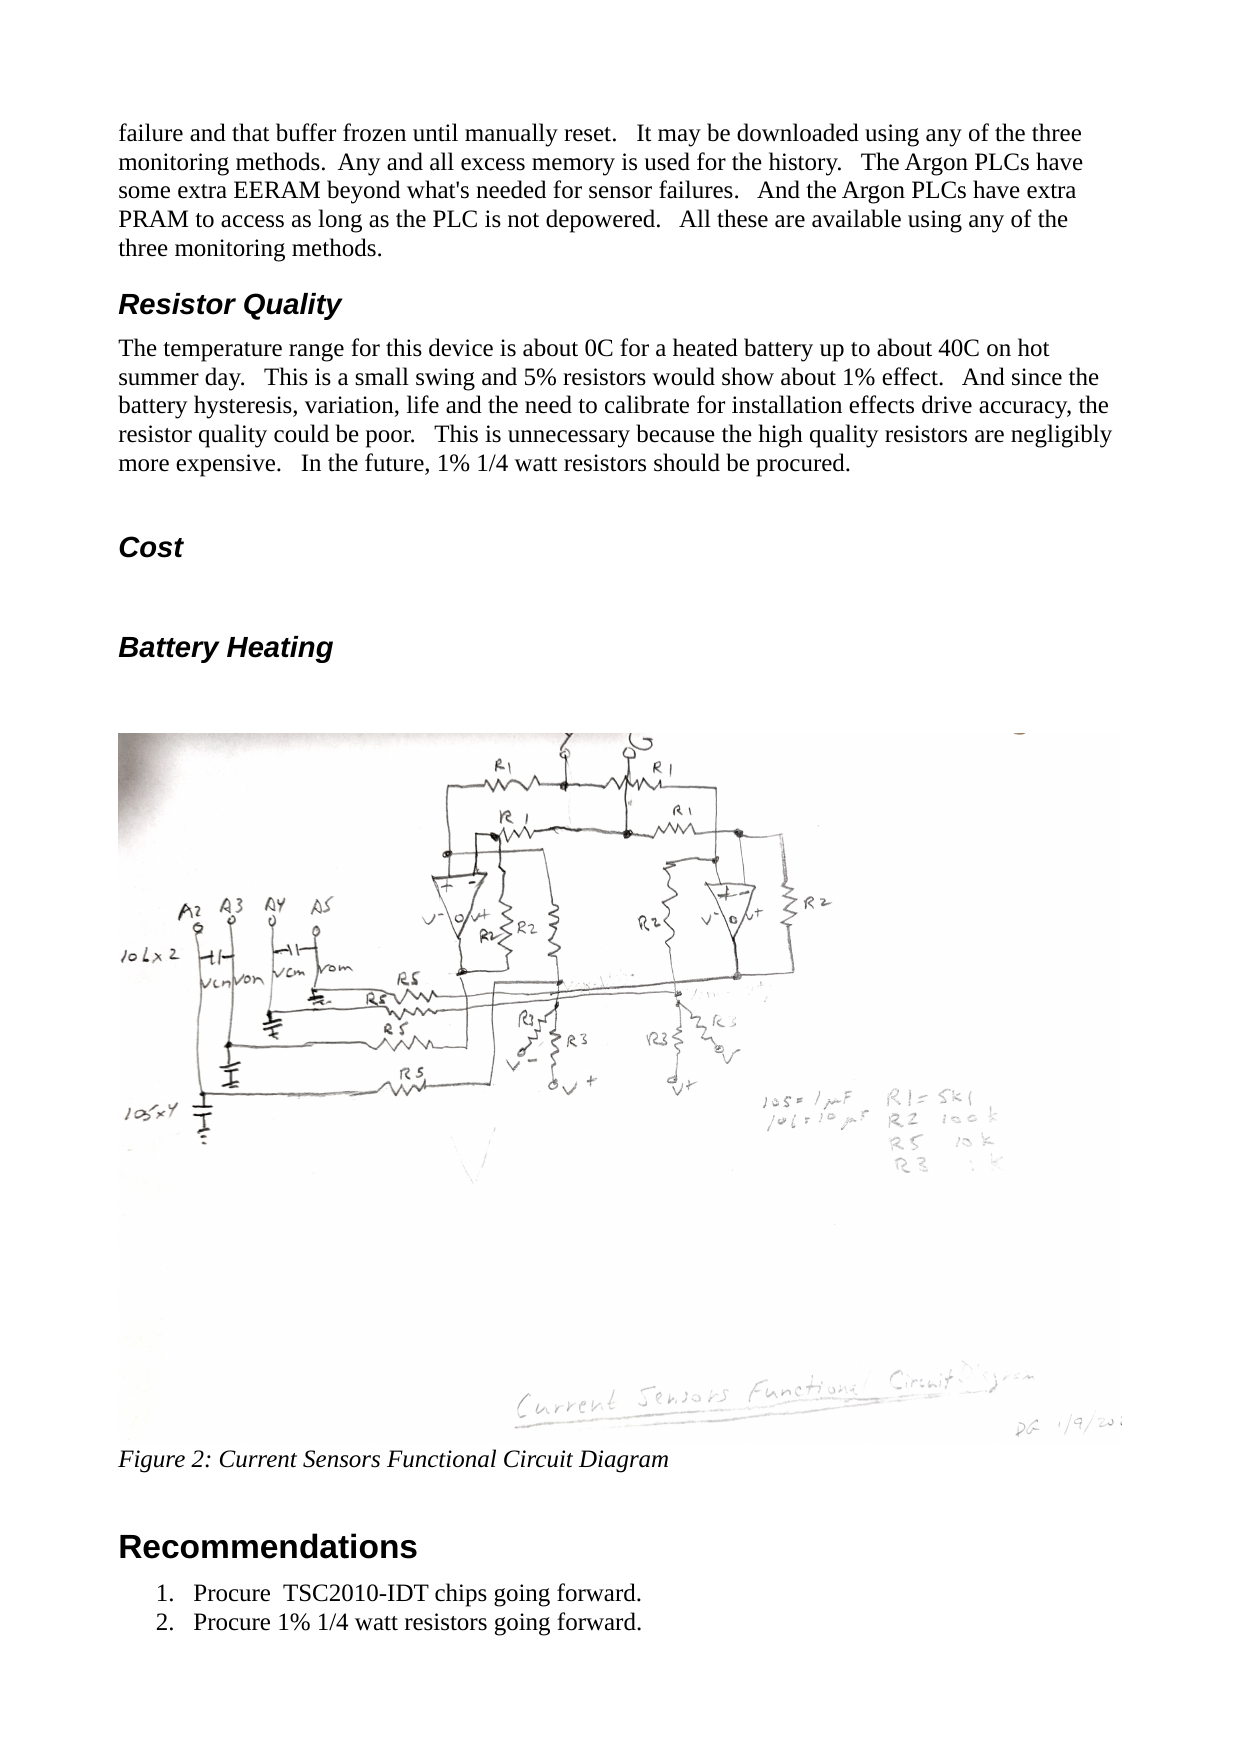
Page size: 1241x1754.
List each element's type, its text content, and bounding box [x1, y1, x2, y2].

subtitle Cost [118, 530, 1122, 564]
text failure and that buffer frozen until manually reset. It may be downloaded using any of the three monitoring methods. Any and all excess memory is used for the history. The Argon PLCs have some extra EERAM beyond what's needed for sensor failures. And the Argon PLCs have extra PRAM to access as long as the PLC is not depowered. All these are available using any of the three monitoring methods. [118, 118, 1122, 262]
subtitle Battery Heating [118, 630, 1122, 664]
subtitle Recommendations [118, 1527, 1122, 1566]
text Figure 2: Current Sensors Functional Circuit Diagram [118, 1445, 1122, 1473]
picture [118, 733, 1122, 1445]
subtitle Resistor Quality [118, 287, 1122, 320]
text The temperature range for this device is about 0C for a heated battery up to about 40C on hot summer day. This is a small swing and 5% resistors would show about 1% effect. And since the battery hysteresis, variation, life and the need to calibrate for installation effects drive accuracy, the resistor quality could be poor. This is unnecessary because the high quality resistors are negligibly more expensive. In the future, 1% 1/4 watt resistors should be procured. [118, 333, 1122, 477]
list Procure 1% 1/4 watt resistors going forward. [156, 1607, 1122, 1636]
list Procure TSC2010-IDT chips going forward. [156, 1578, 1122, 1607]
